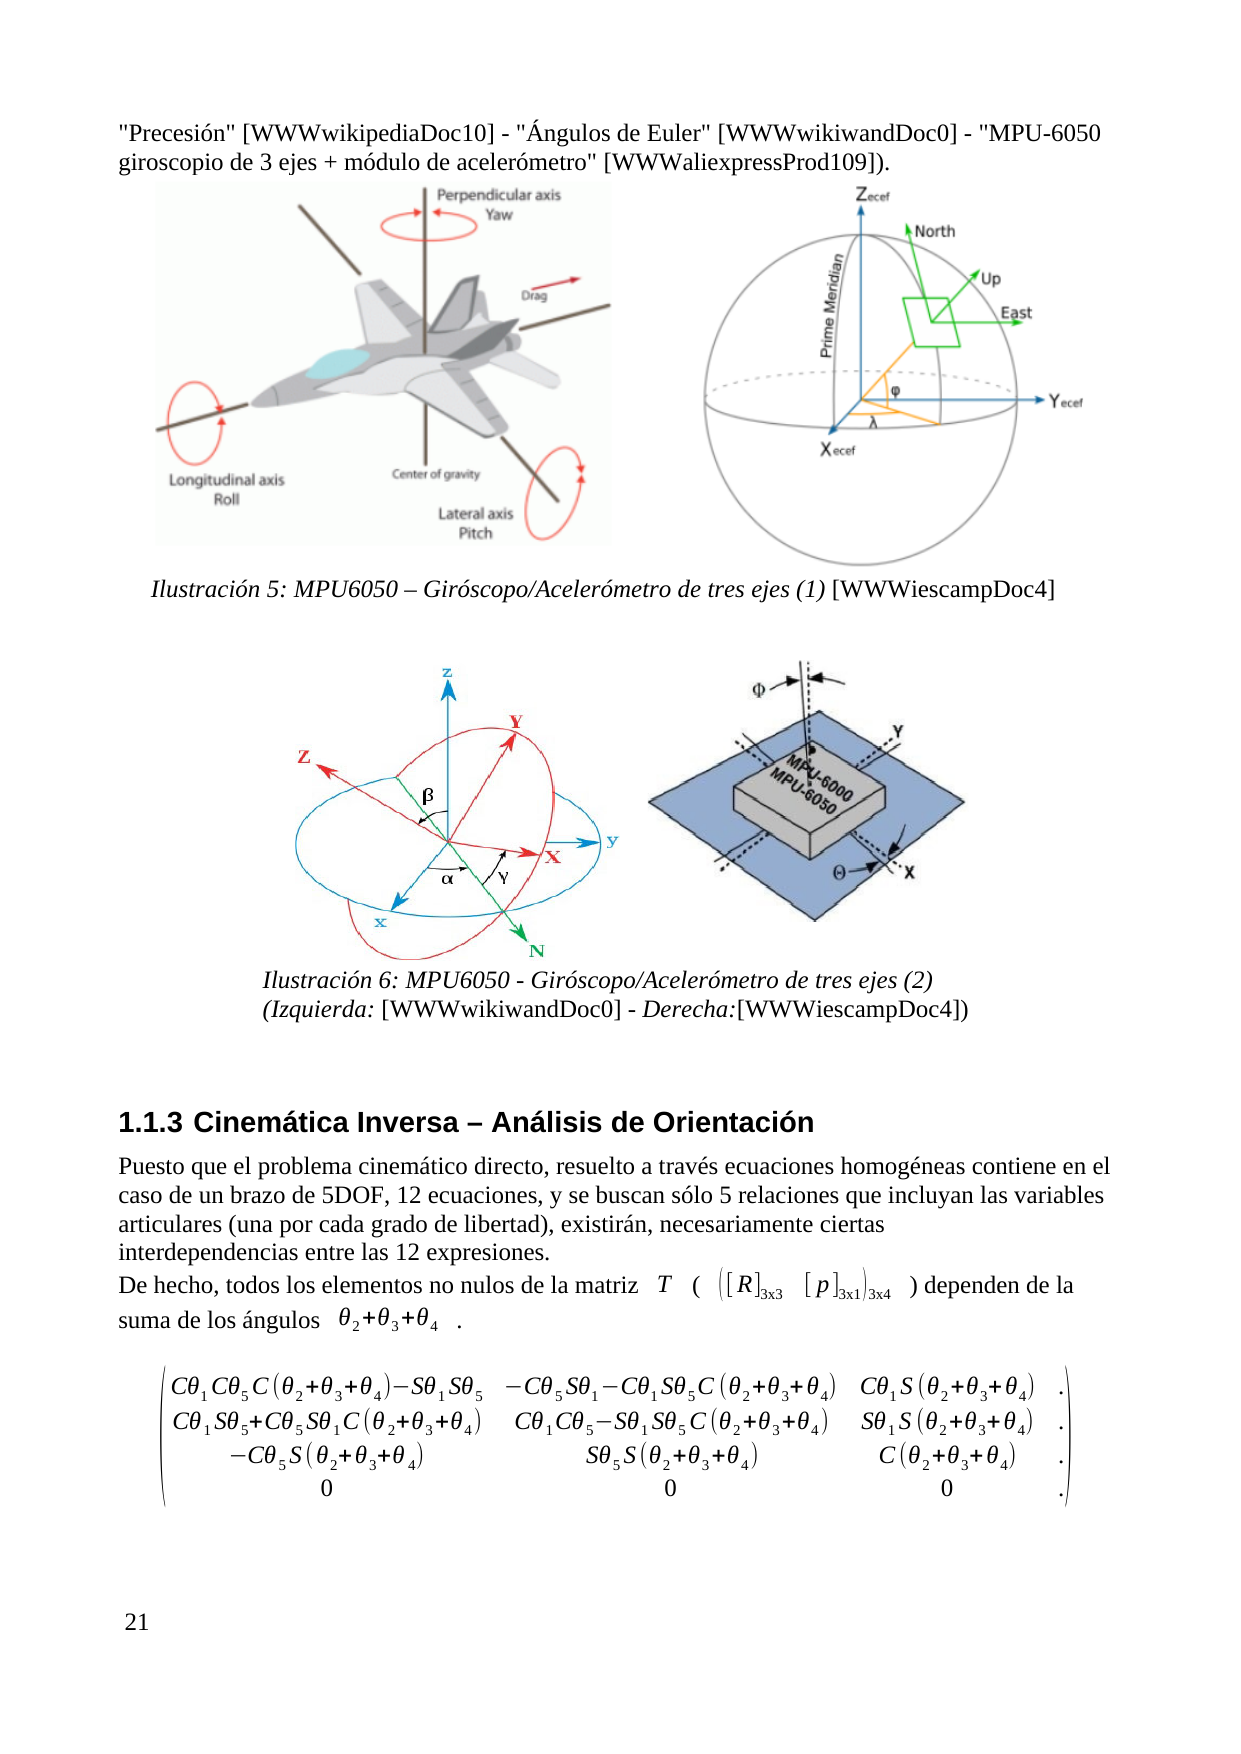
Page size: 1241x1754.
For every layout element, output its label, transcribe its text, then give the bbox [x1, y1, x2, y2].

picture [693, 179, 1090, 575]
text Puesto que el problema cinemático directo, resuelto a través ecuaciones homogéneas contiene en el caso de un brazo de 5DOF, 12 ecuaciones, y se buscan sólo 5 relaciones que incluyan las variables articulares (una por cada grado de libertad), existirán, necesariamente ciertas [118, 1151, 1122, 1237]
text - "Precesión" [WWWwikipediaDoc10] - "Ángulos de Euler" [WWWwikiwandDoc0] - "MPU-6050 giroscopio de 3 ejes + módulo de acelerómetro" [WWWaliexpressProd109]). [118, 118, 1122, 176]
text Ilustración 5: MPU6050 – Giróscopo/Acelerómetro de tres ejes (1) [WWWiescampDoc4] [151, 575, 1089, 603]
text De hecho, todos los elementos no nulos de la matriz() dependen de la suma de los ángulos. [118, 1266, 1122, 1335]
picture [150, 175, 624, 547]
picture [647, 660, 969, 922]
subtitle Cinemática Inversa – Análisis de Orientación [118, 1105, 1122, 1139]
text interdependencias entre las 12 expresiones. [118, 1237, 1122, 1266]
picture [295, 660, 620, 966]
text Ilustración 6: MPU6050 - Giróscopo/Acelerómetro de tres ejes (2) (Izquierda: [WWWwikiwandDoc0] - Derecha:[WWWiescampDoc4]) [262, 966, 978, 1023]
